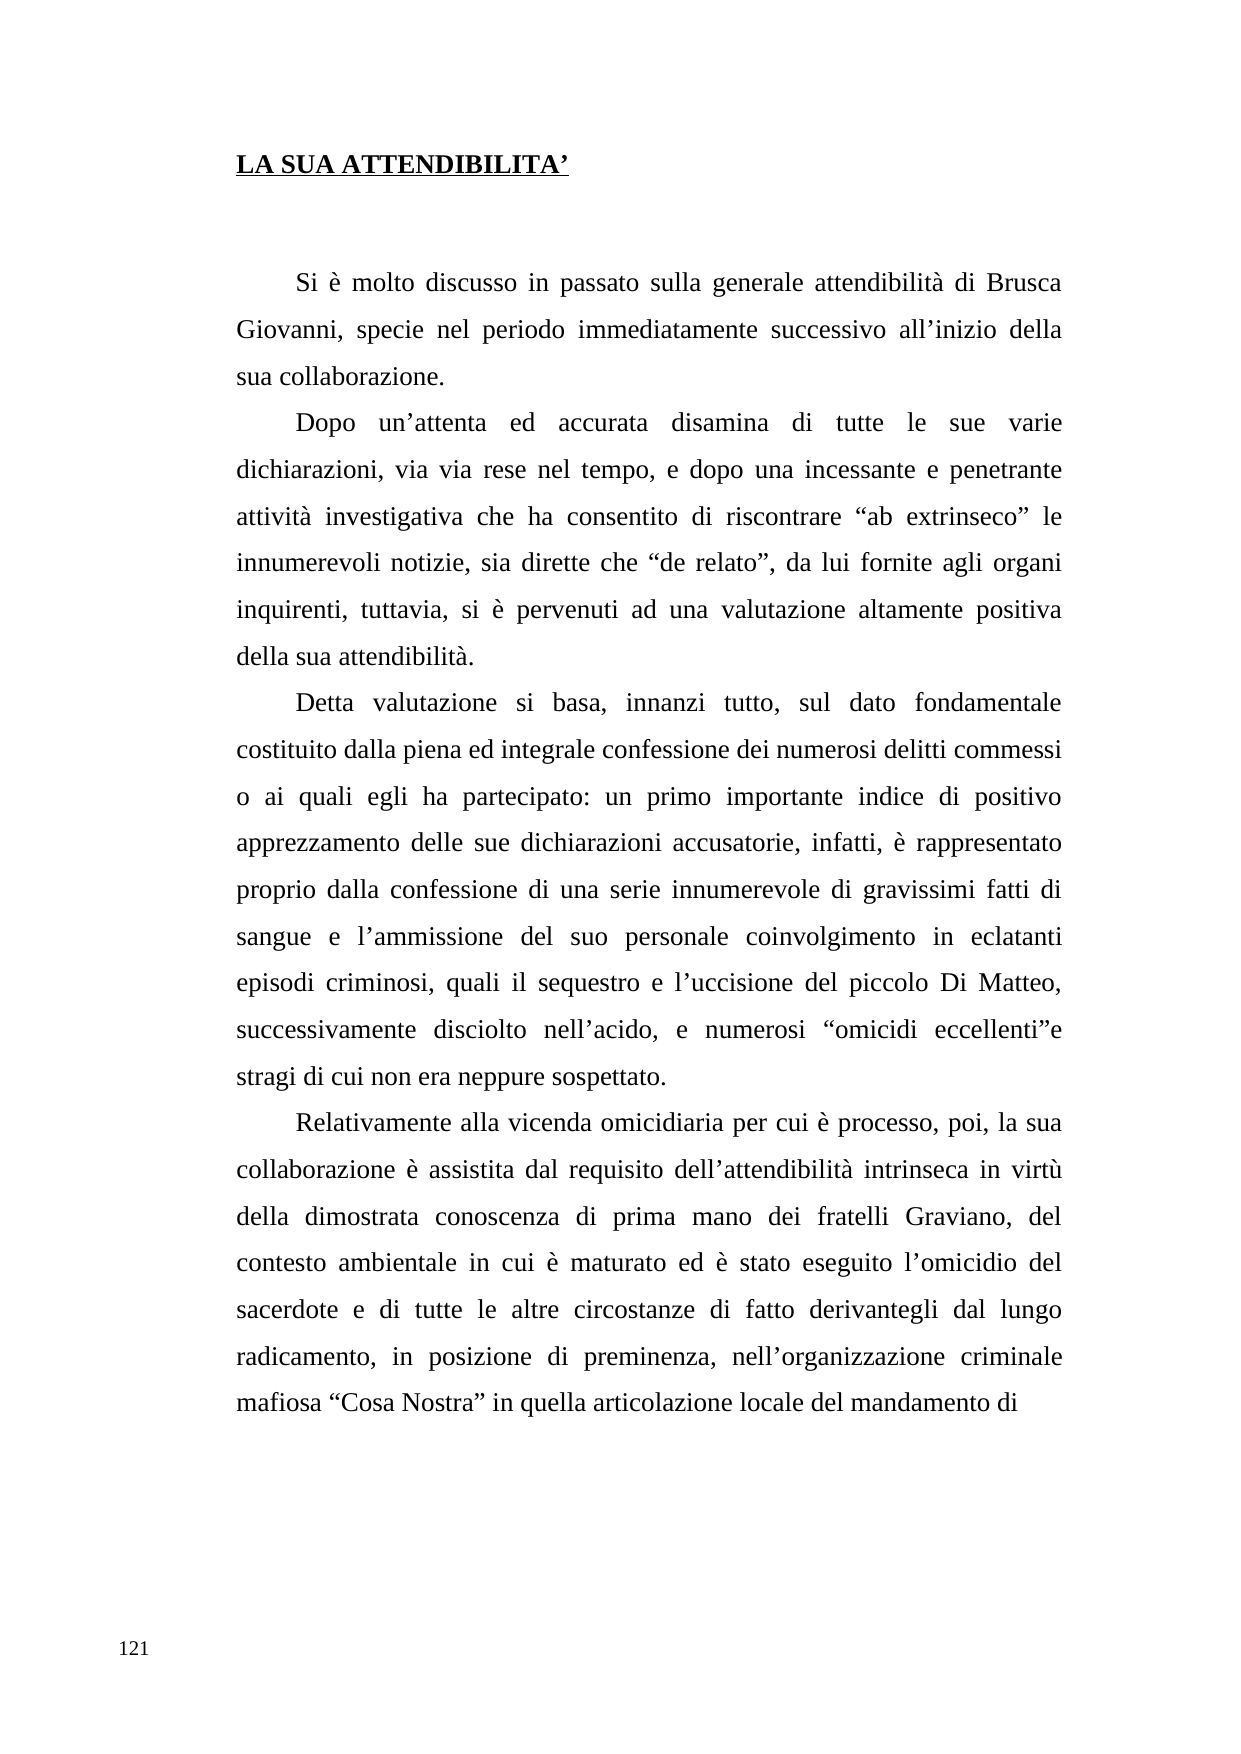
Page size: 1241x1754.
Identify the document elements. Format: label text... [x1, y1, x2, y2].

text Si è molto discusso in passato sulla generale attendibilità di Brusca Giovanni, specie nel periodo immediatamente successivo all’inizio della sua collaborazione. [236, 266, 1063, 391]
text LA SUA ATTENDIBILITA’ [236, 148, 1063, 179]
text Dopo un’attenta ed accurata disamina di tutte le sue varie dichiarazioni, via via rese nel tempo, e dopo una incessante e penetrante attività investigativa che ha consentito di riscontrare “ab extrinseco” le innumerevoli notizie, sia dirette che “de relato”, da lui fornite agli organi inquirenti, tuttavia, si è pervenuti ad una valutazione altamente positiva della sua attendibilità. [236, 406, 1063, 671]
text Relativamente alla vicenda omicidiaria per cui è processo, poi, la sua collaborazione è assistita dal requisito dell’attendibilità intrinseca in virtù della dimostrata conoscenza di prima mano dei fratelli Graviano, del contesto ambientale in cui è maturato ed è stato eseguito l’omicidio del sacerdote e di tutte le altre circostanze di fatto derivantegli dal lungo radicamento, in posizione di preminenza, nell’organizzazione criminale mafiosa “Cosa Nostra” in quella articolazione locale del mandamento di [236, 1106, 1063, 1418]
text Detta valutazione si basa, innanzi tutto, sul dato fondamentale costituito dalla piena ed integrale confessione dei numerosi delitti commessi o ai quali egli ha partecipato: un primo importante indice di positivo apprezzamento delle sue dichiarazioni accusatorie, infatti, è rappresentato proprio dalla confessione di una serie innumerevole di gravissimi fatti di sangue e l’ammissione del suo personale coinvolgimento in eclatanti episodi criminosi, quali il sequestro e l’uccisione del piccolo Di Matteo, successivamente disciolto nell’acido, e numerosi “omicidi eccellenti”e stragi di cui non era neppure sospettato. [236, 686, 1063, 1091]
